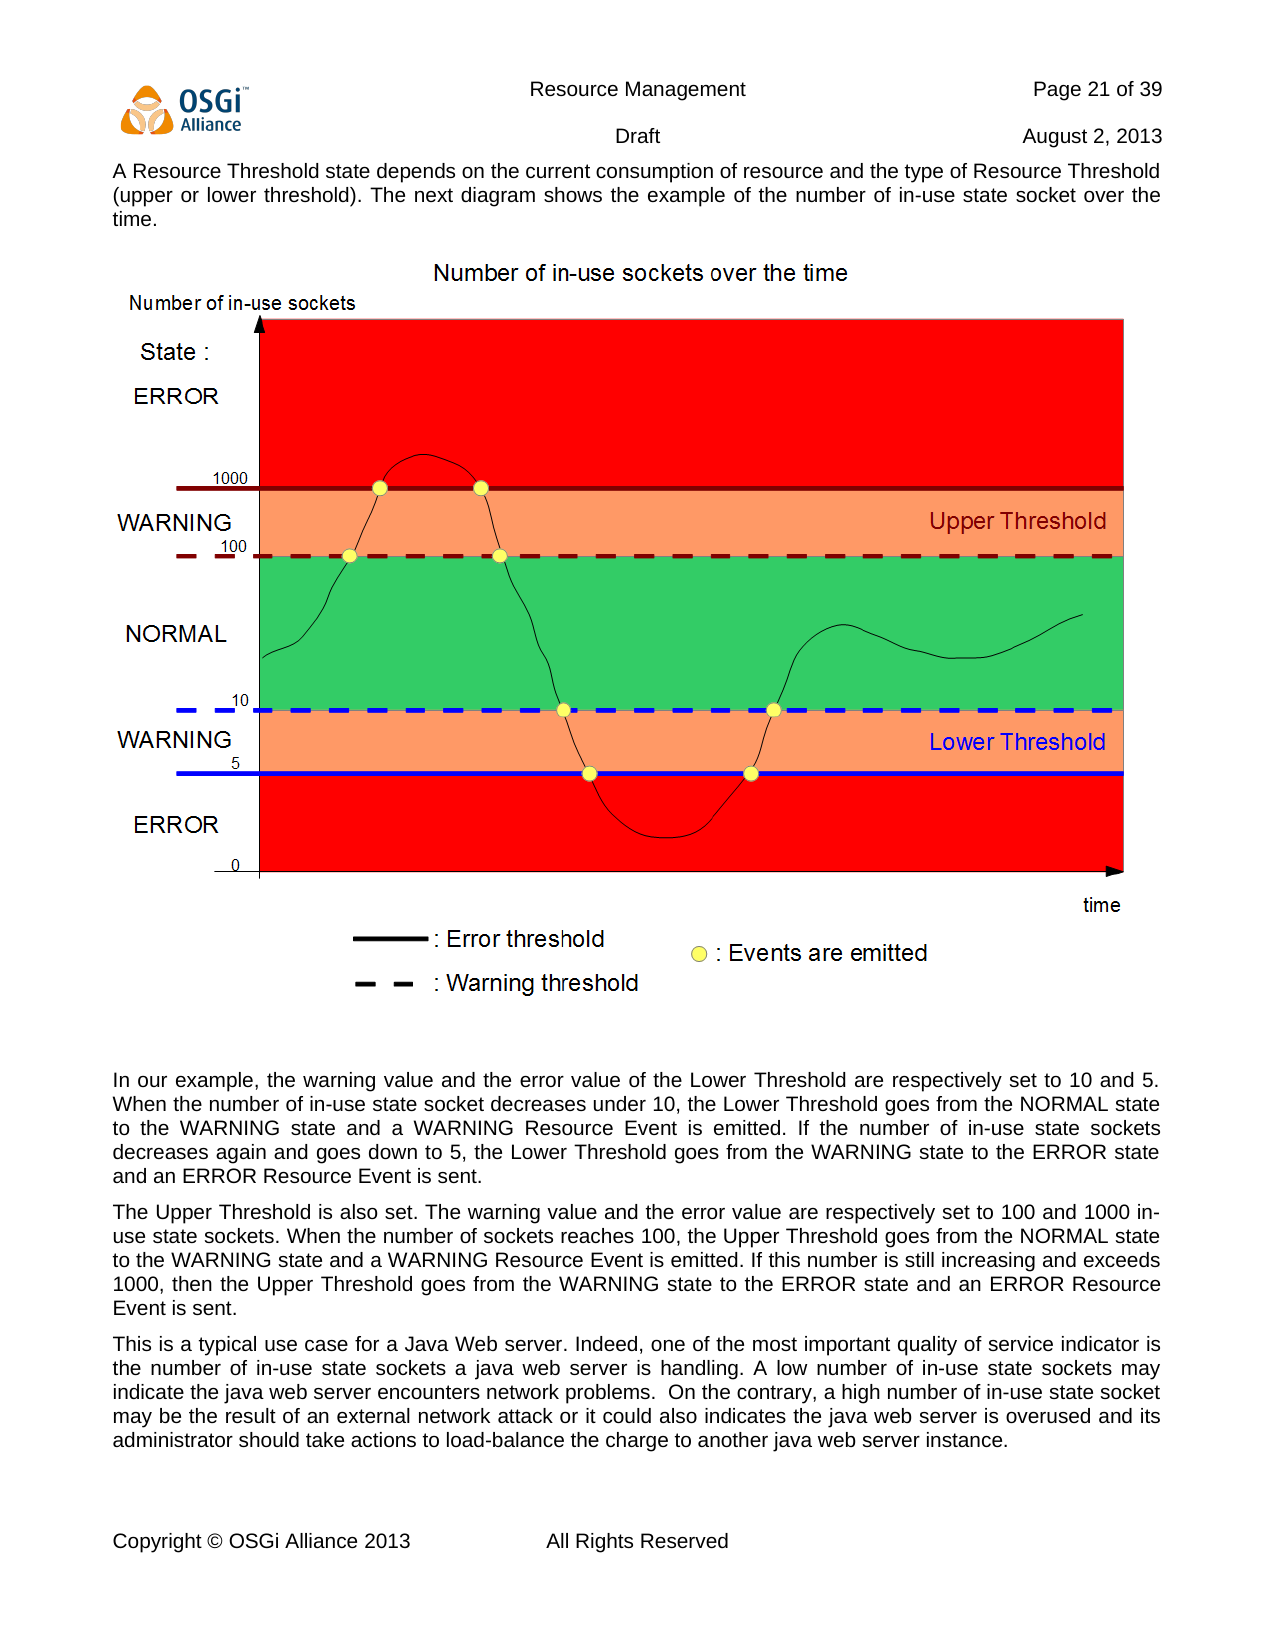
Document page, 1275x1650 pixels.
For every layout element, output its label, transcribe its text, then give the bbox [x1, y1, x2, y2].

picture [112, 243, 1163, 1032]
text This is a typical use case for a Java Web server. Indeed, one of the most important quality of service indicator is the number of in-use state sockets a java web server is handling. A low number of in-use state sockets may indicate the java web server encounters network problems. On the contrary, a high number of in-use state socket may be the result of an external network attack or it could also indicates the java web server is overused and its administrator should take actions to load-balance the charge to another java web server instance. [112, 1332, 1162, 1452]
text In our example, the warning value and the error value of the Lower Threshold are respectively set to 10 and 5. When the number of in-use state socket decreases under 10, the Lower Threshold goes from the NORMAL state to the WARNING state and a WARNING Resource Event is emitted. If the number of in-use state sockets decreases again and goes down to 5, the Lower Threshold goes from the WARNING state to the ERROR state and an ERROR Resource Event is sent. [112, 1068, 1162, 1187]
picture [113, 78, 257, 142]
text A Resource Threshold state depends on the current consumption of resource and the type of Resource Threshold (upper or lower threshold). The next diagram shows the example of the number of in-use state socket over the time. [112, 159, 1162, 231]
text The Upper Threshold is also set. The warning value and the error value are respectively set to 100 and 1000 in-use state sockets. When the number of sockets reaches 100, the Upper Threshold goes from the NORMAL state to the WARNING state and a WARNING Resource Event is emitted. If this number is still increasing and exceeds 1000, then the Upper Threshold goes from the WARNING state to the ERROR state and an ERROR Resource Event is sent. [112, 1200, 1162, 1320]
